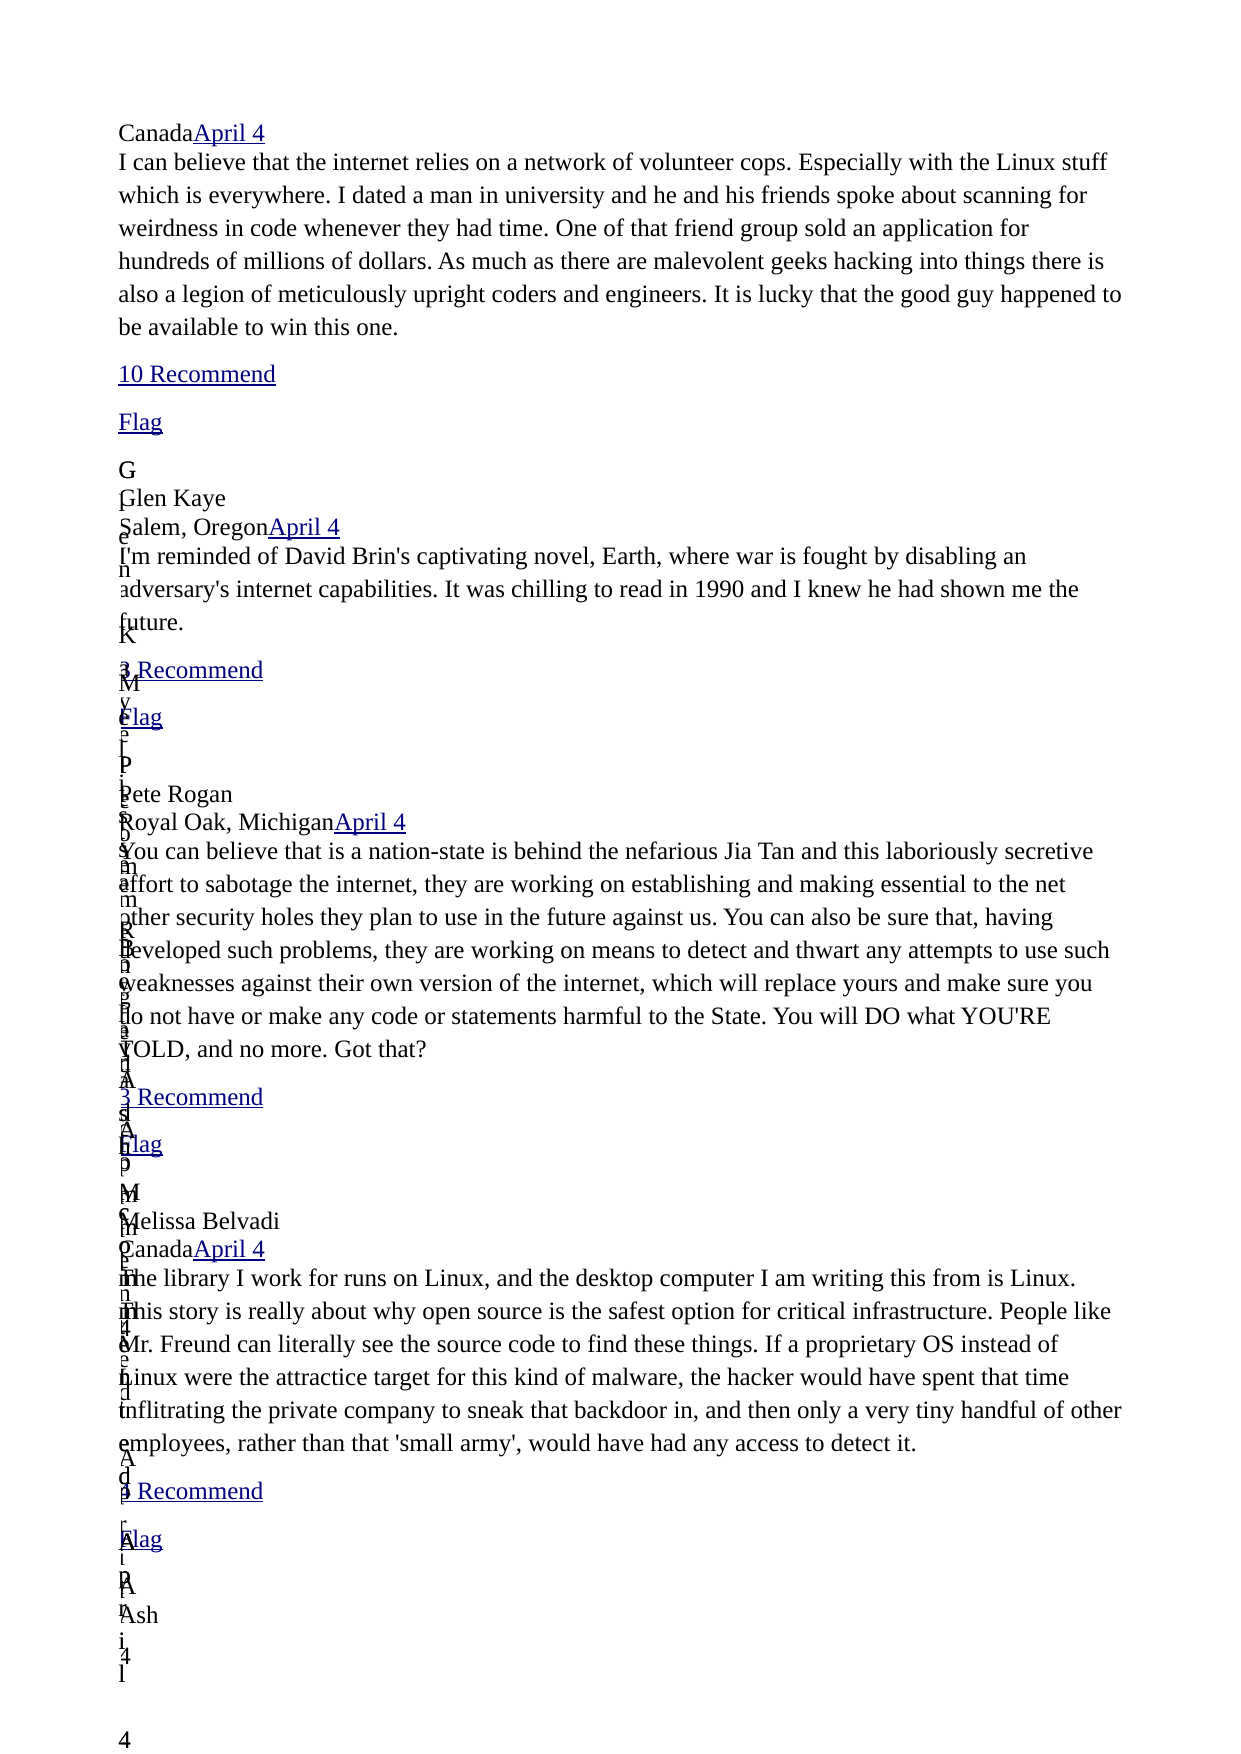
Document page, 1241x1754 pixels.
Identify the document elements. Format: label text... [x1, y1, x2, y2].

text CanadaApril 4 [121, 1234, 1122, 1263]
text P [121, 750, 1122, 779]
text I can believe that the internet relies on a network of volunteer cops. Especially with the Linux stuff which is everywhere. I dated a man in university and he and his friends spoke about scanning for weirdness in code whenever they had time. One of that friend group sold an application for hundreds of millions of dollars. As much as there are malevolent geeks hacking into things there is also a legion of meticulously upright coders and engineers. It is lucky that the good guy happened to be available to win this one. [118, 147, 1122, 341]
text Flag [118, 407, 1122, 436]
text Flag [122, 1524, 1122, 1552]
text The library I work for runs on Linux, and the desktop computer I am writing this from is Linux. This story is really about why open source is the safest option for critical infrastructure. People like Mr. Freund can literally see the source code to find these things. If a proprietary OS instead of Linux were the attractice target for this kind of malware, the hacker would have spent that time inflitrating the private company to sneak that backdoor in, and then only a very tiny handful of other employees, rather than that 'small army', would have had any access to detect it. [121, 1263, 1122, 1457]
text Glen Kaye [121, 483, 1122, 512]
text 4 Recommend [121, 1476, 1122, 1505]
text Ash [121, 1600, 1122, 1629]
text CanadaApril 4 [118, 118, 1122, 147]
text I'm reminded of David Brin's captivating novel, Earth, where war is fought by disabling an adversary's internet capabilities. It was chilling to read in 1990 and I knew he had shown me the future. [121, 541, 1122, 636]
text A [121, 1571, 1122, 1600]
text Pete Rogan [121, 779, 1122, 807]
text Flag [121, 702, 1122, 731]
text M [121, 1177, 1122, 1206]
text 10 Recommend [118, 359, 1122, 388]
text 3 Recommend [121, 1082, 1122, 1111]
text Melissa Belvadi [121, 1206, 1122, 1234]
text You can believe that is a nation-state is behind the nefarious Jia Tan and this laboriously secretive effort to sabotage the internet, they are working on establishing and making essential to the net other security holes they plan to use in the future against us. You can also be sure that, having developed such problems, they are working on means to detect and thwart any attempts to use such weaknesses against their own version of the internet, which will replace yours and make sure you do not have or make any code or statements harmful to the State. You will DO what YOU'RE TOLD, and no more. Got that? [121, 836, 1122, 1063]
text 3 Recommend [121, 655, 1122, 683]
text G [121, 455, 1122, 483]
text Royal Oak, MichiganApril 4 [121, 807, 1122, 836]
text Flag [121, 1129, 1122, 1158]
text Salem, OregonApril 4 [121, 512, 1122, 541]
